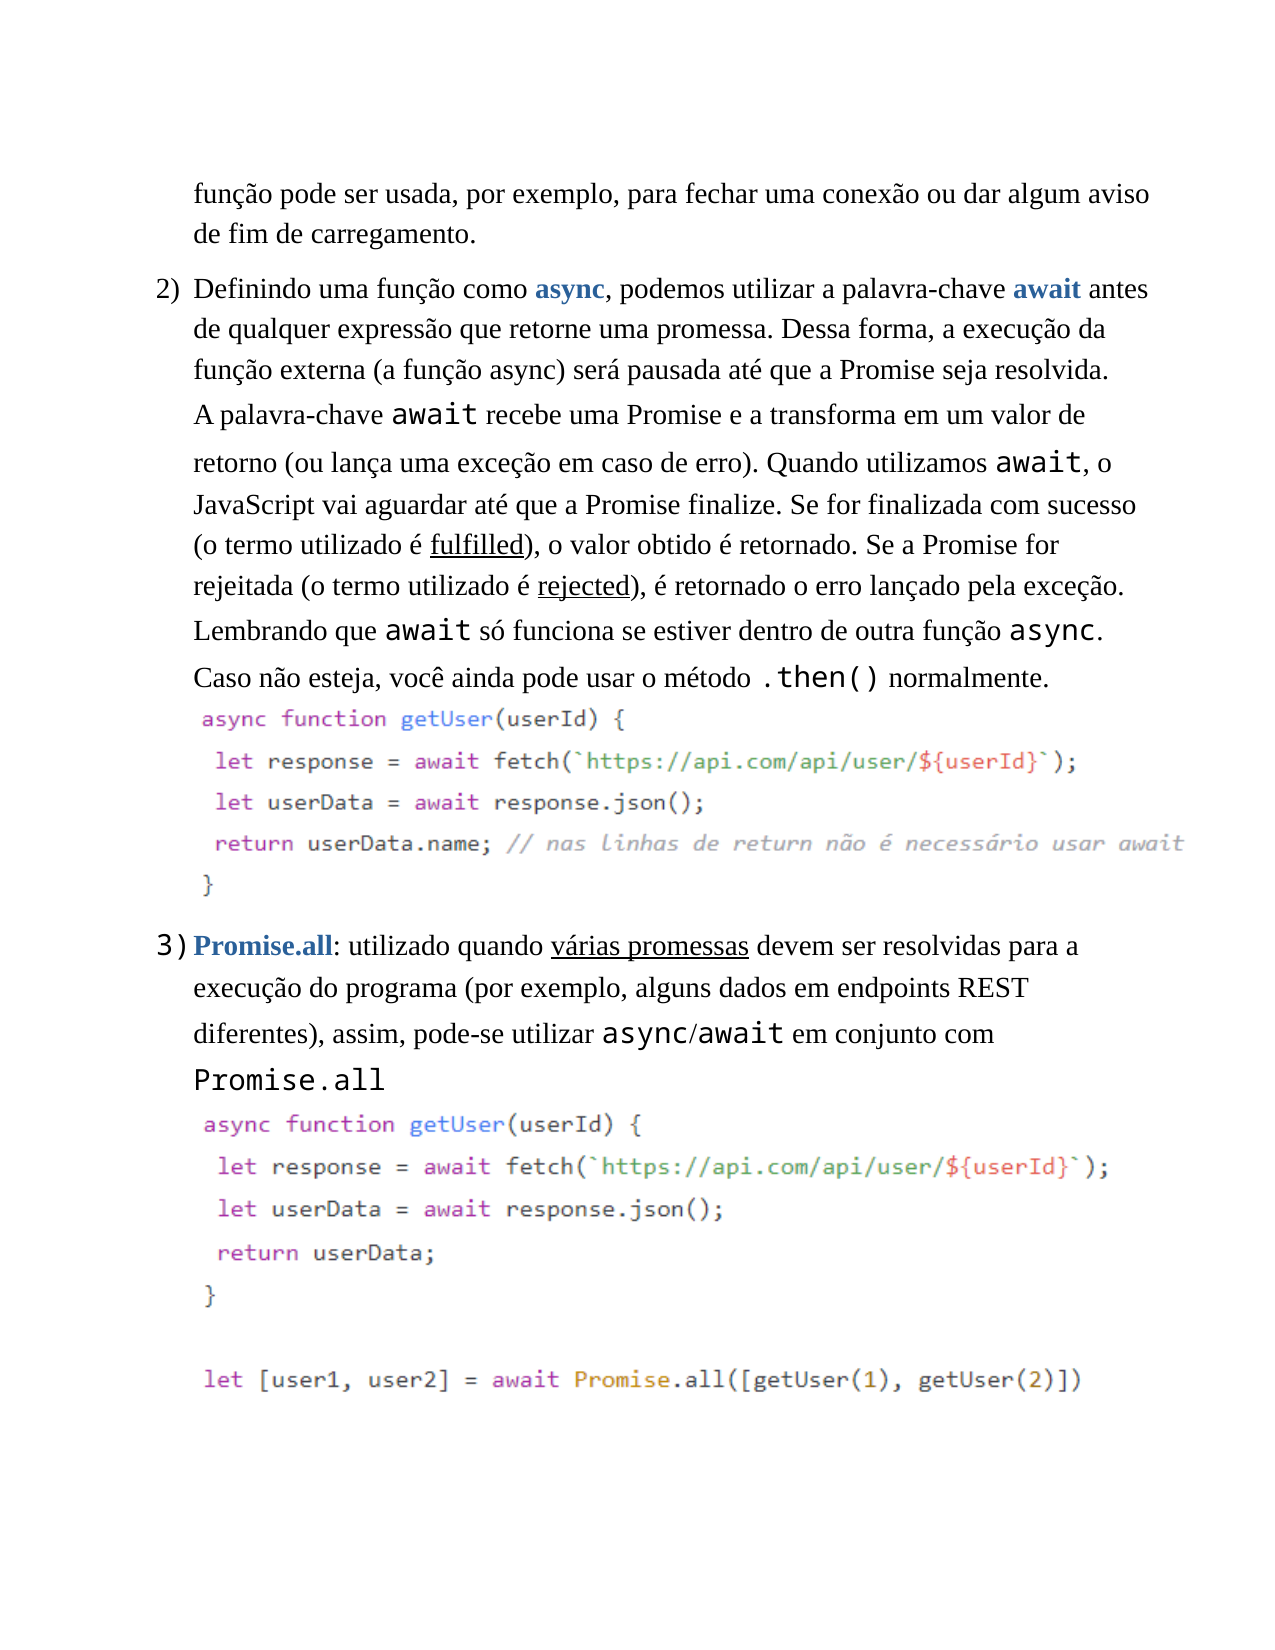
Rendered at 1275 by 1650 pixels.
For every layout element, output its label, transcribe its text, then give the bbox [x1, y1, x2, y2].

list Promise.all: utilizado quando várias promessas devem ser resolvidas para a execução do programa (por exemplo, alguns dados em endpoints REST diferentes), assim, pode-se utilizar async/await em conjunto com Promise.all [156, 924, 1157, 1107]
list Definindo uma função como async, podemos utilizar a palavra-chave await antes de qualquer expressão que retorne uma promessa. Dessa forma, a execução da função externa (a função async) será pausada até que a Promise seja resolvida. A palavra-chave await recebe uma Promise e a transforma em um valor de retorno (ou lança uma exceção em caso de erro). Quando utilizamos await, o JavaScript vai aguardar até que a Promise finalize. Se for finalizada com sucesso (o termo utilizado é fulfilled), o valor obtido é retornado. Se a Promise for rejeitada (o termo utilizado é rejected), é retornado o erro lançado pela exceção. Lembrando que await só funciona se estiver dentro de outra função async. Caso não esteja, você ainda pode usar o método .then() normalmente. [156, 271, 1157, 904]
picture [193, 1107, 1122, 1403]
list função pode ser usada, por exemplo, para fechar uma conexão ou dar algum aviso de fim de carregamento. [156, 176, 1157, 250]
picture [193, 703, 1195, 904]
